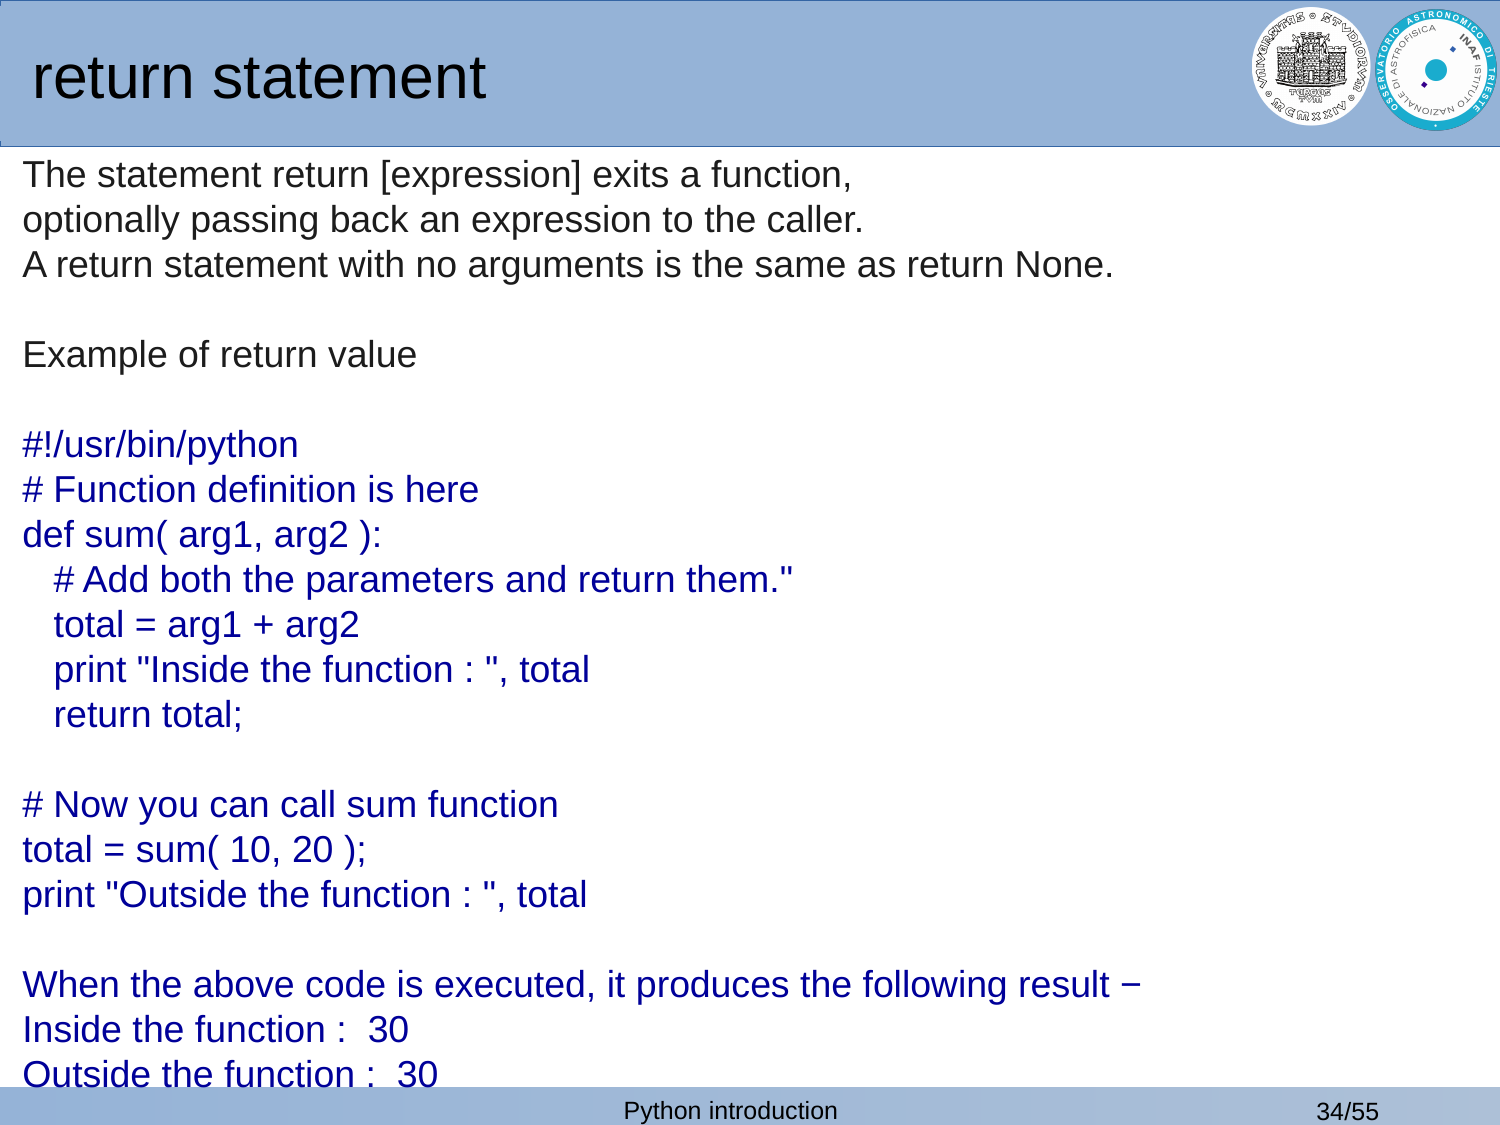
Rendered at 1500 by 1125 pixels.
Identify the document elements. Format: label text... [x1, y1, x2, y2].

text_box return statement [0, 5, 1243, 141]
list The statement return [expression] exits a function, optionally passing back an expression to the caller. A return statement with no arguments is the same as return None. Example of return value #!/usr/bin/python # Function definition is here def sum( arg1, arg2 ): # Add both the parameters and return them." total = arg1 + arg2 print "Inside the function : ", total return total; # Now you can call sum function total = sum( 10, 20 ); print "Outside the function : ", total When the above code is executed, it produces the following result − Inside the function : 30 Outside the function : 30 [7, 141, 1500, 1078]
picture [1252, 0, 1500, 141]
